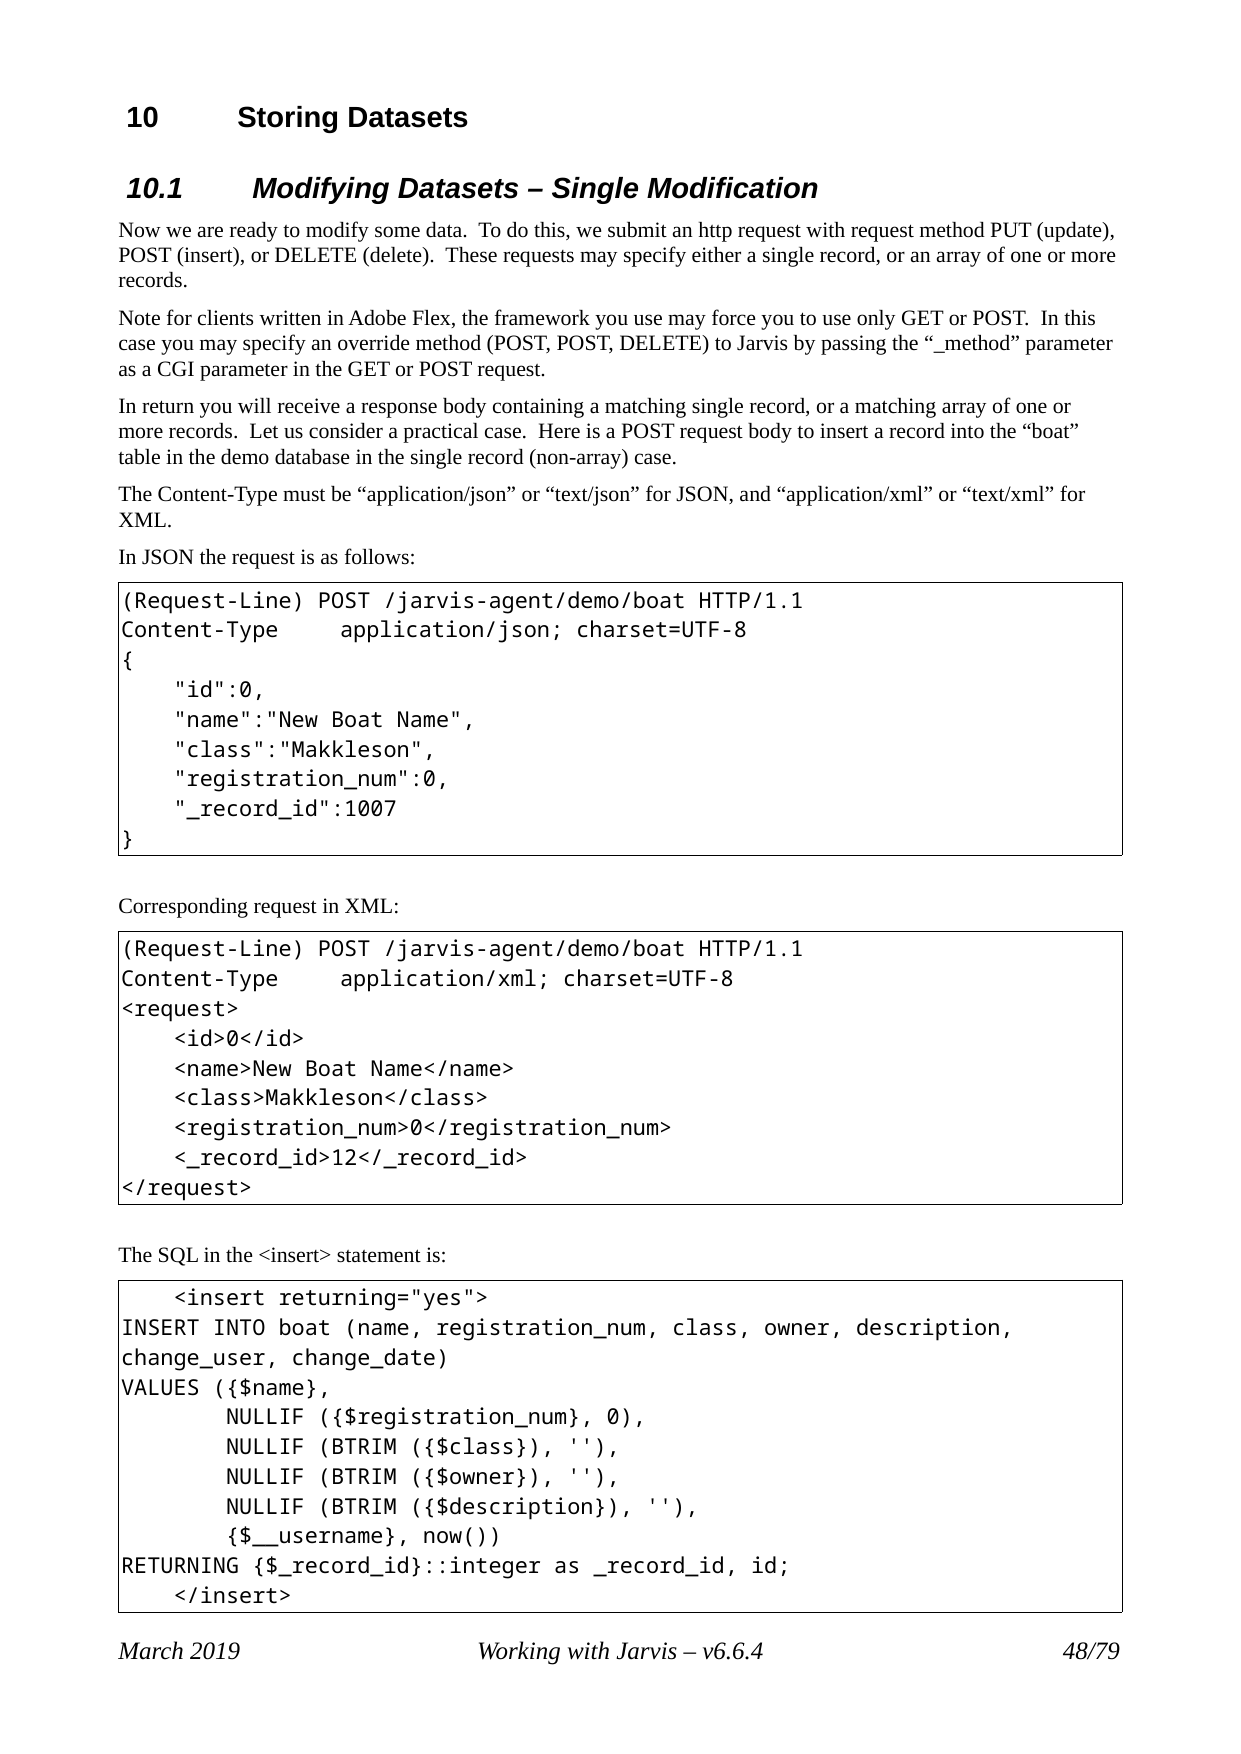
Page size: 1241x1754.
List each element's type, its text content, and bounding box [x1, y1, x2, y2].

text <registration_num>0</registration_num> [119, 1109, 1122, 1139]
text { [119, 642, 1122, 671]
text The Content-Type must be “application/json” or “text/json” for JSON, and “application/xml” or “text/xml” for XML. [118, 481, 1122, 532]
text </request> [119, 1169, 1122, 1204]
text NULLIF (BTRIM ({$owner}), ''), [119, 1458, 1122, 1488]
text (Request-Line) POST /jarvis-agent/demo/boat HTTP/1.1 [119, 583, 1122, 612]
text NULLIF (BTRIM ({$class}), ''), [119, 1428, 1122, 1458]
text "registration_num":0, "_record_id":1007 } [119, 761, 1122, 855]
text NULLIF (BTRIM ({$description}), ''), [119, 1488, 1122, 1518]
text Now we are ready to modify some data. To do this, we submit an http request with request method PUT (update), POST (insert), or DELETE (delete). These requests may specify either a single record, or an array of one or more records. [118, 217, 1122, 293]
text {$__username}, now()) [119, 1518, 1122, 1548]
text INSERT INTO boat (name, registration_num, class, owner, description, change_user, change_date) [119, 1309, 1122, 1369]
text The SQL in the <insert> statement is: [118, 1242, 1122, 1267]
subtitle Storing Datasets [118, 100, 1122, 133]
text (Request-Line) POST /jarvis-agent/demo/boat HTTP/1.1 [119, 932, 1122, 961]
subtitle Modifying Datasets – Single Modification [118, 171, 1122, 204]
text Content-Type application/json; charset=UTF-8 [119, 612, 1122, 642]
text "id":0, [119, 671, 1122, 701]
text In return you will receive a response body containing a matching single record, or a matching array of one or more records. Let us consider a practical case. Here is a POST request body to insert a record into the “boat” table in the demo database in the single record (non-array) case. [118, 393, 1122, 469]
text In JSON the request is as follows: [118, 544, 1122, 569]
text <request> [119, 990, 1122, 1020]
text Corresponding request in XML: [118, 893, 1122, 918]
text VALUES ({$name}, [119, 1369, 1122, 1399]
text NULLIF ({$registration_num}, 0), [119, 1399, 1122, 1428]
text <id>0</id> [119, 1020, 1122, 1050]
text Content-Type application/xml; charset=UTF-8 [119, 961, 1122, 990]
text <name>New Boat Name</name> [119, 1050, 1122, 1080]
text Note for clients written in Adobe Flex, the framework you use may force you to use only GET or POST. In this case you may specify an override method (POST, POST, DELETE) to Jarvis by passing the “_method” parameter as a CGI parameter in the GET or POST request. [118, 305, 1122, 381]
text <insert returning="yes"> [119, 1281, 1122, 1309]
text "name":"New Boat Name", [119, 701, 1122, 731]
text <_record_id>12</_record_id> [119, 1139, 1122, 1169]
text RETURNING {$_record_id}::integer as _record_id, id; [119, 1548, 1122, 1577]
text "class":"Makkleson", [119, 731, 1122, 761]
text <class>Makkleson</class> [119, 1080, 1122, 1109]
text </insert> [119, 1577, 1122, 1612]
